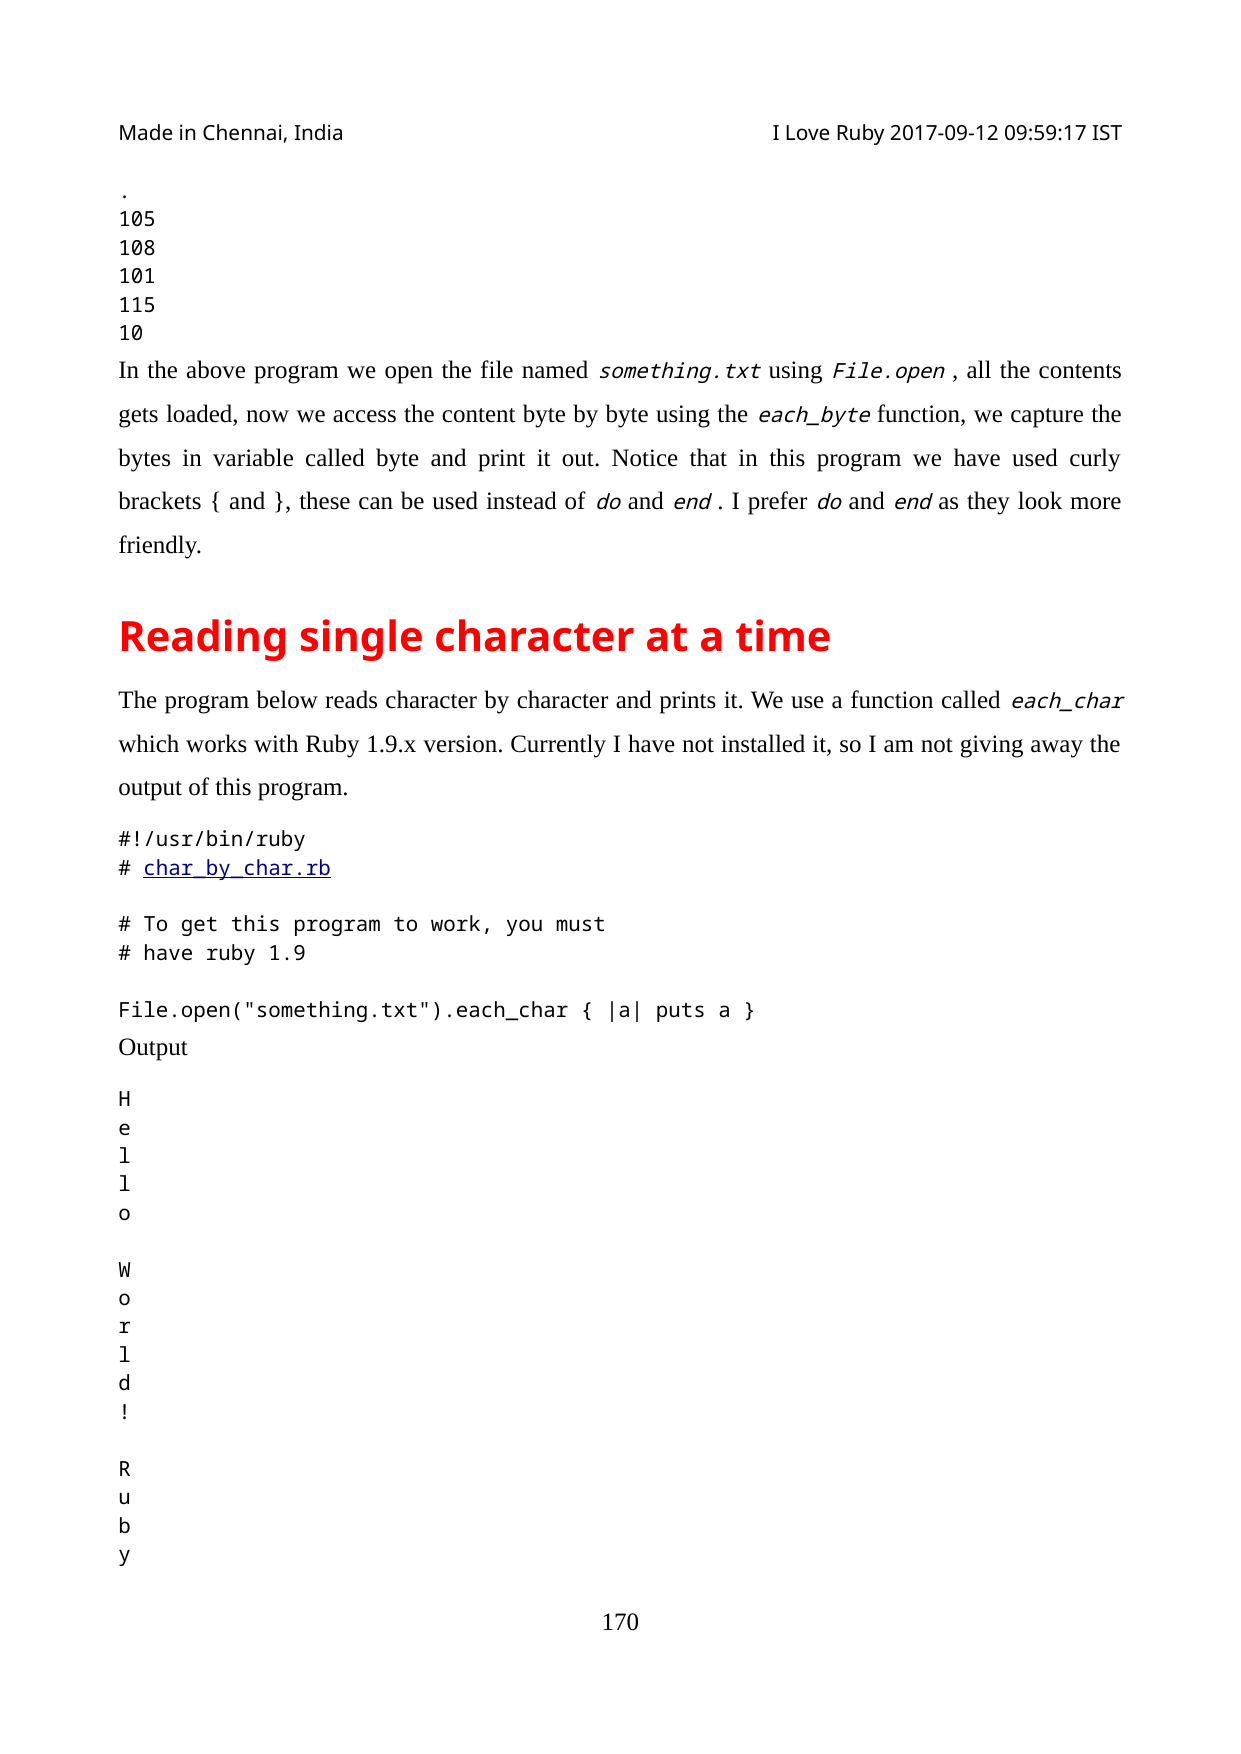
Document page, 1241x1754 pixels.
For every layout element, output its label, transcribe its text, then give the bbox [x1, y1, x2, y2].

text # To get this program to work, you must [118, 909, 1122, 938]
text Output [118, 1032, 1122, 1061]
text 105 [118, 204, 1122, 233]
text o [118, 1283, 1122, 1312]
text . [118, 176, 1122, 204]
text W [118, 1255, 1122, 1283]
text e [118, 1113, 1122, 1141]
text u [118, 1482, 1122, 1511]
text File.open("something.txt").each_char { |a| puts a } [118, 995, 1122, 1023]
text 10 [118, 318, 1122, 347]
text # have ruby 1.9 [118, 938, 1122, 966]
text l [118, 1141, 1122, 1169]
text d [118, 1368, 1122, 1397]
text H [118, 1084, 1122, 1113]
text # char_by_char.rb [118, 853, 1122, 881]
text 101 [118, 261, 1122, 290]
text In the above program we open the file named something.txt using File.open , all the contents gets loaded, now we access the content byte by byte using the each_byte function, we capture the bytes in variable called byte and print it out. Notice that in this program we have used curly brackets { and }, these can be used instead of do and end . I prefer do and end as they look more friendly. [118, 356, 1122, 559]
text o [118, 1198, 1122, 1226]
text 115 [118, 290, 1122, 318]
text l [118, 1169, 1122, 1198]
text #!/usr/bin/ruby [118, 824, 1122, 853]
text ! [118, 1397, 1122, 1425]
text l [118, 1340, 1122, 1368]
subtitle Reading single character at a time [118, 607, 1122, 664]
text The program below reads character by character and prints it. We use a function called each_char which works with Ruby 1.9.x version. Currently I have not installed it, so I am not giving away the output of this program. [118, 685, 1122, 801]
text b [118, 1511, 1122, 1539]
text R [118, 1454, 1122, 1482]
text 108 [118, 233, 1122, 261]
text y [118, 1539, 1122, 1568]
text r [118, 1312, 1122, 1340]
